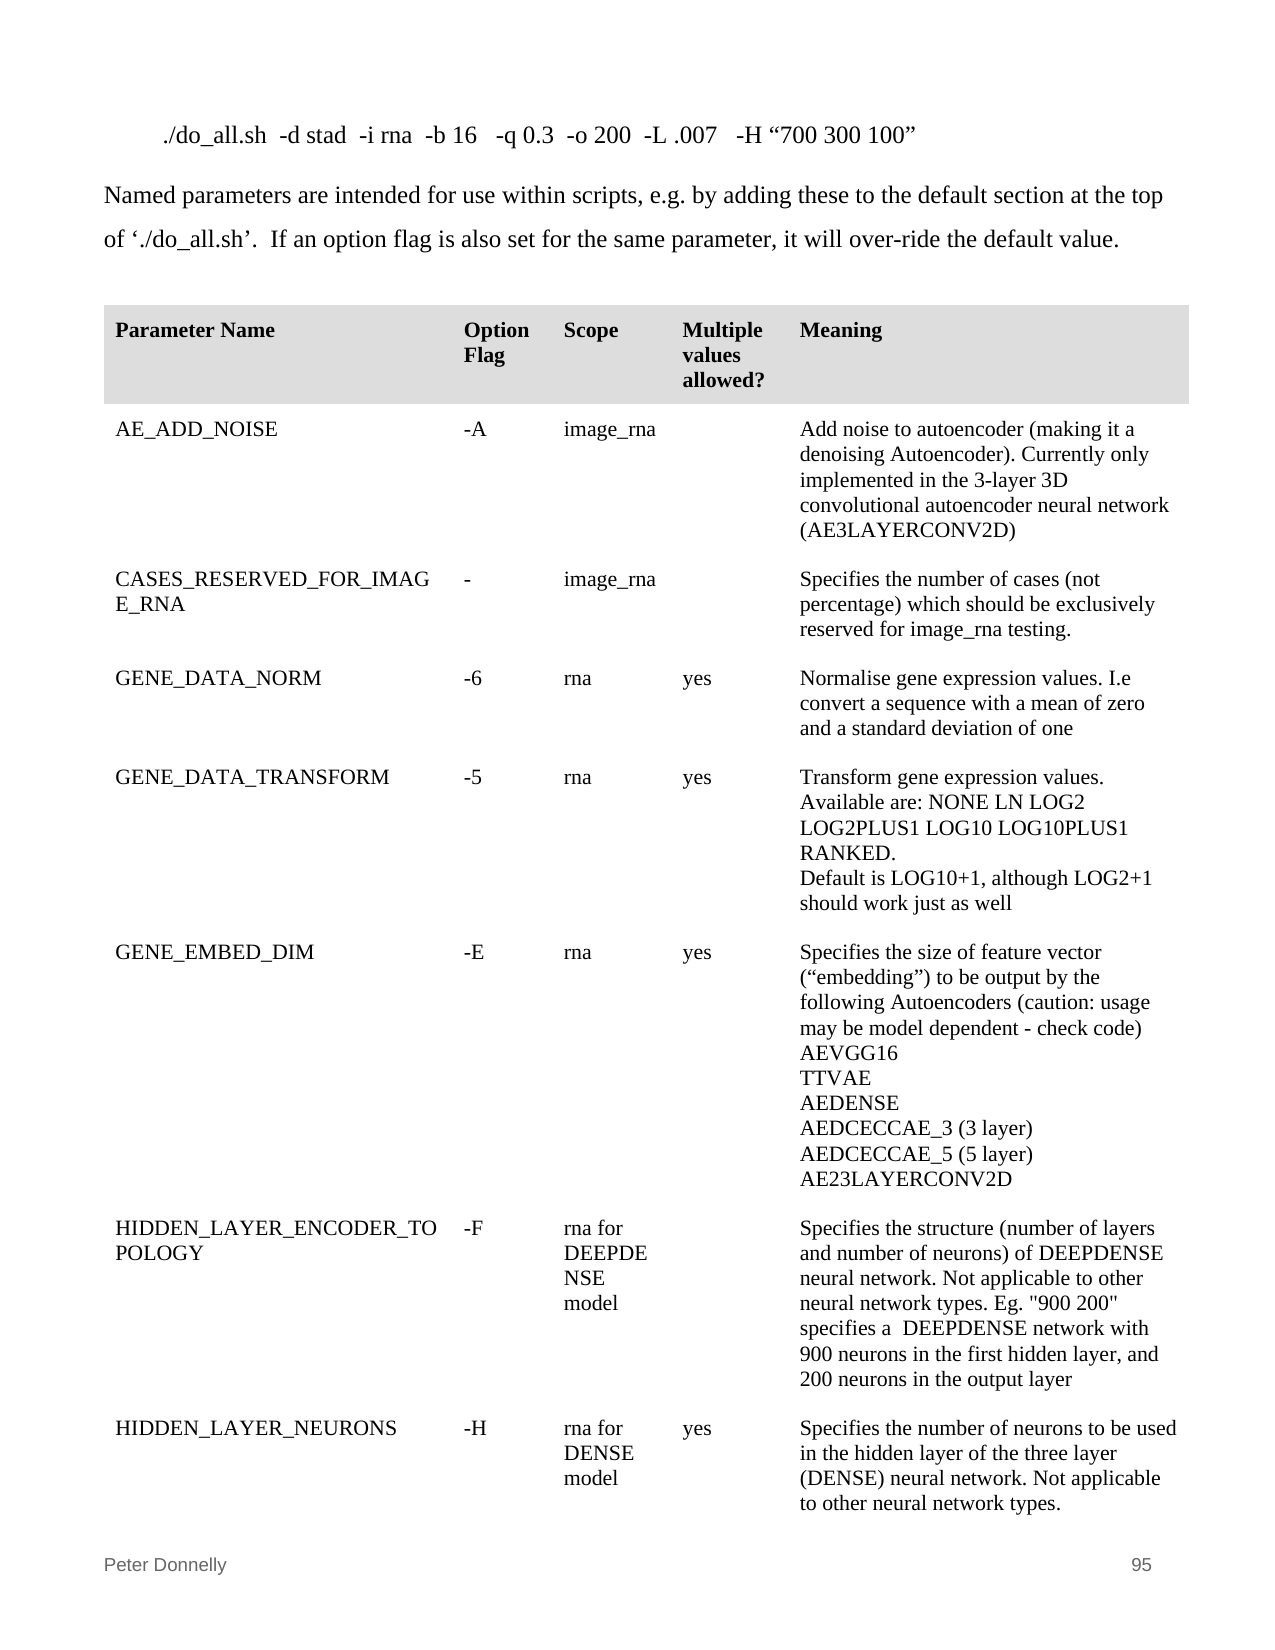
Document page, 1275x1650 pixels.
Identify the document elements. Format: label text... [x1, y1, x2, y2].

table_cell AE_ADD_NOISE [104, 404, 452, 554]
table_header Option Flag [452, 305, 552, 404]
table_cell -H [452, 1403, 552, 1527]
table_cell yes [671, 927, 788, 1203]
table_header Multiple values allowed? [671, 305, 788, 404]
table_cell yes [671, 1403, 788, 1527]
table_cell CASES_RESERVED_FOR_IMAGE_RNA [104, 554, 452, 653]
table_cell yes [671, 653, 788, 752]
table_cell rna [552, 653, 671, 752]
table_header Meaning [788, 305, 1189, 404]
table_cell Specifies the structure (number of layers and number of neurons) of DEEPDENSE neural network. Not applicable to other neural network types. Eg. "900 200" specifies a DEEPDENSE network with 900 neurons in the first hidden layer, and 200 neurons in the output layer [788, 1203, 1189, 1403]
table_cell Add noise to autoencoder (making it a denoising Autoencoder). Currently only implemented in the 3-layer 3D convolutional autoencoder neural network (AE3LAYERCONV2D) [788, 404, 1189, 554]
table_cell [671, 404, 788, 554]
table_cell GENE_DATA_NORM [104, 653, 452, 752]
table_cell image_rna [552, 554, 671, 653]
table_cell Specifies the number of neurons to be used in the hidden layer of the three layer (DENSE) neural network. Not applicable to other neural network types. [788, 1403, 1189, 1527]
table_cell -6 [452, 653, 552, 752]
table_cell rna for DENSE model [552, 1403, 671, 1527]
table_cell Normalise gene expression values. I.e convert a sequence with a mean of zero and a standard deviation of one [788, 653, 1189, 752]
table_cell rna [552, 927, 671, 1203]
table_cell yes [671, 752, 788, 927]
table_header Scope [552, 305, 671, 404]
table_cell Specifies the number of cases (not percentage) which should be exclusively reserved for image_rna testing. [788, 554, 1189, 653]
table_cell HIDDEN_LAYER_ENCODER_TOPOLOGY [104, 1203, 452, 1403]
table_cell [671, 1203, 788, 1403]
table_cell image_rna [552, 404, 671, 554]
table_cell rna [552, 752, 671, 927]
table_cell - [452, 554, 552, 653]
table_cell -5 [452, 752, 552, 927]
table_cell HIDDEN_LAYER_NEURONS [104, 1403, 452, 1527]
table_cell -A [452, 404, 552, 554]
table_cell [671, 554, 788, 653]
text Named parameters are intended for use within scripts, e.g. by adding these to the default section at the top of ‘./do_all.sh’. If an option flag is also set for the same parameter, it will over-ride the default value. [103, 181, 1181, 252]
table_header Parameter Name [104, 305, 452, 404]
table_cell -F [452, 1203, 552, 1403]
table_cell GENE_EMBED_DIM [104, 927, 452, 1203]
table_cell -E [452, 927, 552, 1203]
table_cell Transform gene expression values. Available are: NONE LN LOG2 LOG2PLUS1 LOG10 LOG10PLUS1 RANKED. Default is LOG10+1, although LOG2+1 should work just as well [788, 752, 1189, 927]
table_cell rna for DEEPDENSE model [552, 1203, 671, 1403]
text ./do_all.sh -d stad -i rna -b 16 -q 0.3 -o 200 -L .007 -H “700 300 100” [162, 120, 1181, 148]
table_cell Specifies the size of feature vector (“embedding”) to be output by the following Autoencoders (caution: usage may be model dependent - check code) AEVGG16 TTVAE AEDENSE AEDCECCAE_3 (3 layer) AEDCECCAE_5 (5 layer) AE23LAYERCONV2D [788, 927, 1189, 1203]
table_cell GENE_DATA_TRANSFORM [104, 752, 452, 927]
